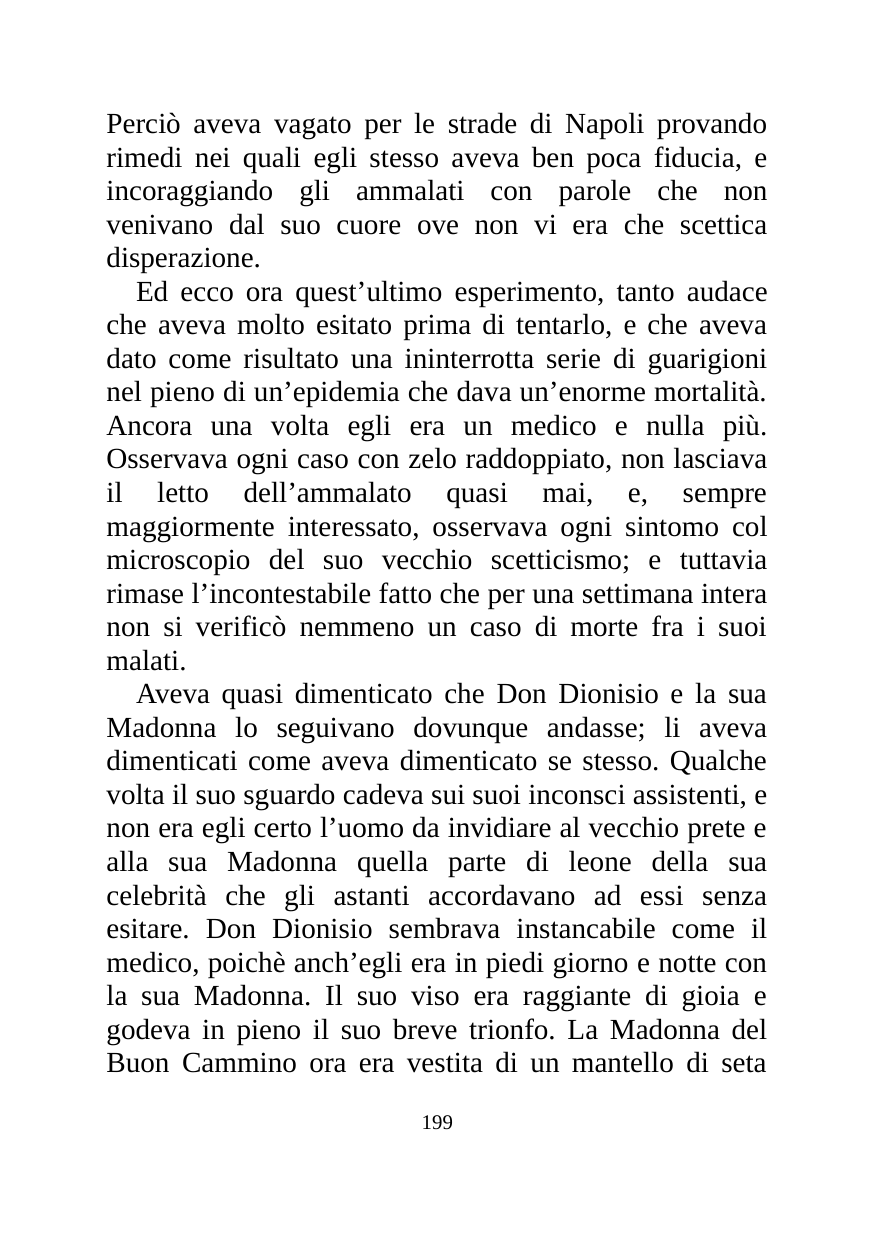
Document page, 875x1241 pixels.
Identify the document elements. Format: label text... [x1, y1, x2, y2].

text Ed ecco ora quest’ultimo esperimento, tanto audace che aveva molto esitato prima di tentarlo, e che aveva dato come risultato una ininterrotta serie di guarigioni nel pieno di un’epidemia che dava un’enorme mortalità. Ancora una volta egli era un medico e nulla più. Osservava ogni caso con zelo raddoppiato, non lasciava il letto dell’ammalato quasi mai, e, sempre maggiormente interessato, osservava ogni sintomo col microscopio del suo vecchio scetticismo; e tuttavia rimase l’incontestabile fatto che per una settimana intera non si verificò nemmeno un caso di morte fra i suoi malati. [106, 274, 768, 676]
text Perciò aveva vagato per le strade di Napoli provando rimedi nei quali egli stesso aveva ben poca fiducia, e incoraggiando gli ammalati con parole che non venivano dal suo cuore ove non vi era che scettica disperazione. [106, 106, 768, 274]
text Aveva quasi dimenticato che Don Dionisio e la sua Madonna lo seguivano dovunque andasse; li aveva dimenticati come aveva dimenticato se stesso. Qualche volta il suo sguardo cadeva sui suoi inconsci assistenti, e non era egli certo l’uomo da invidiare al vecchio prete e alla sua Madonna quella parte di leone della sua celebrità che gli astanti accordavano ad essi senza esitare. Don Dionisio sembrava instancabile come il medico, poichè anch’egli era in piedi giorno e notte con la sua Madonna. Il suo viso era raggiante di gioia e godeva in pieno il suo breve trionfo. La Madonna del Buon Cammino ora era vestita di un mantello di seta [106, 676, 768, 1079]
